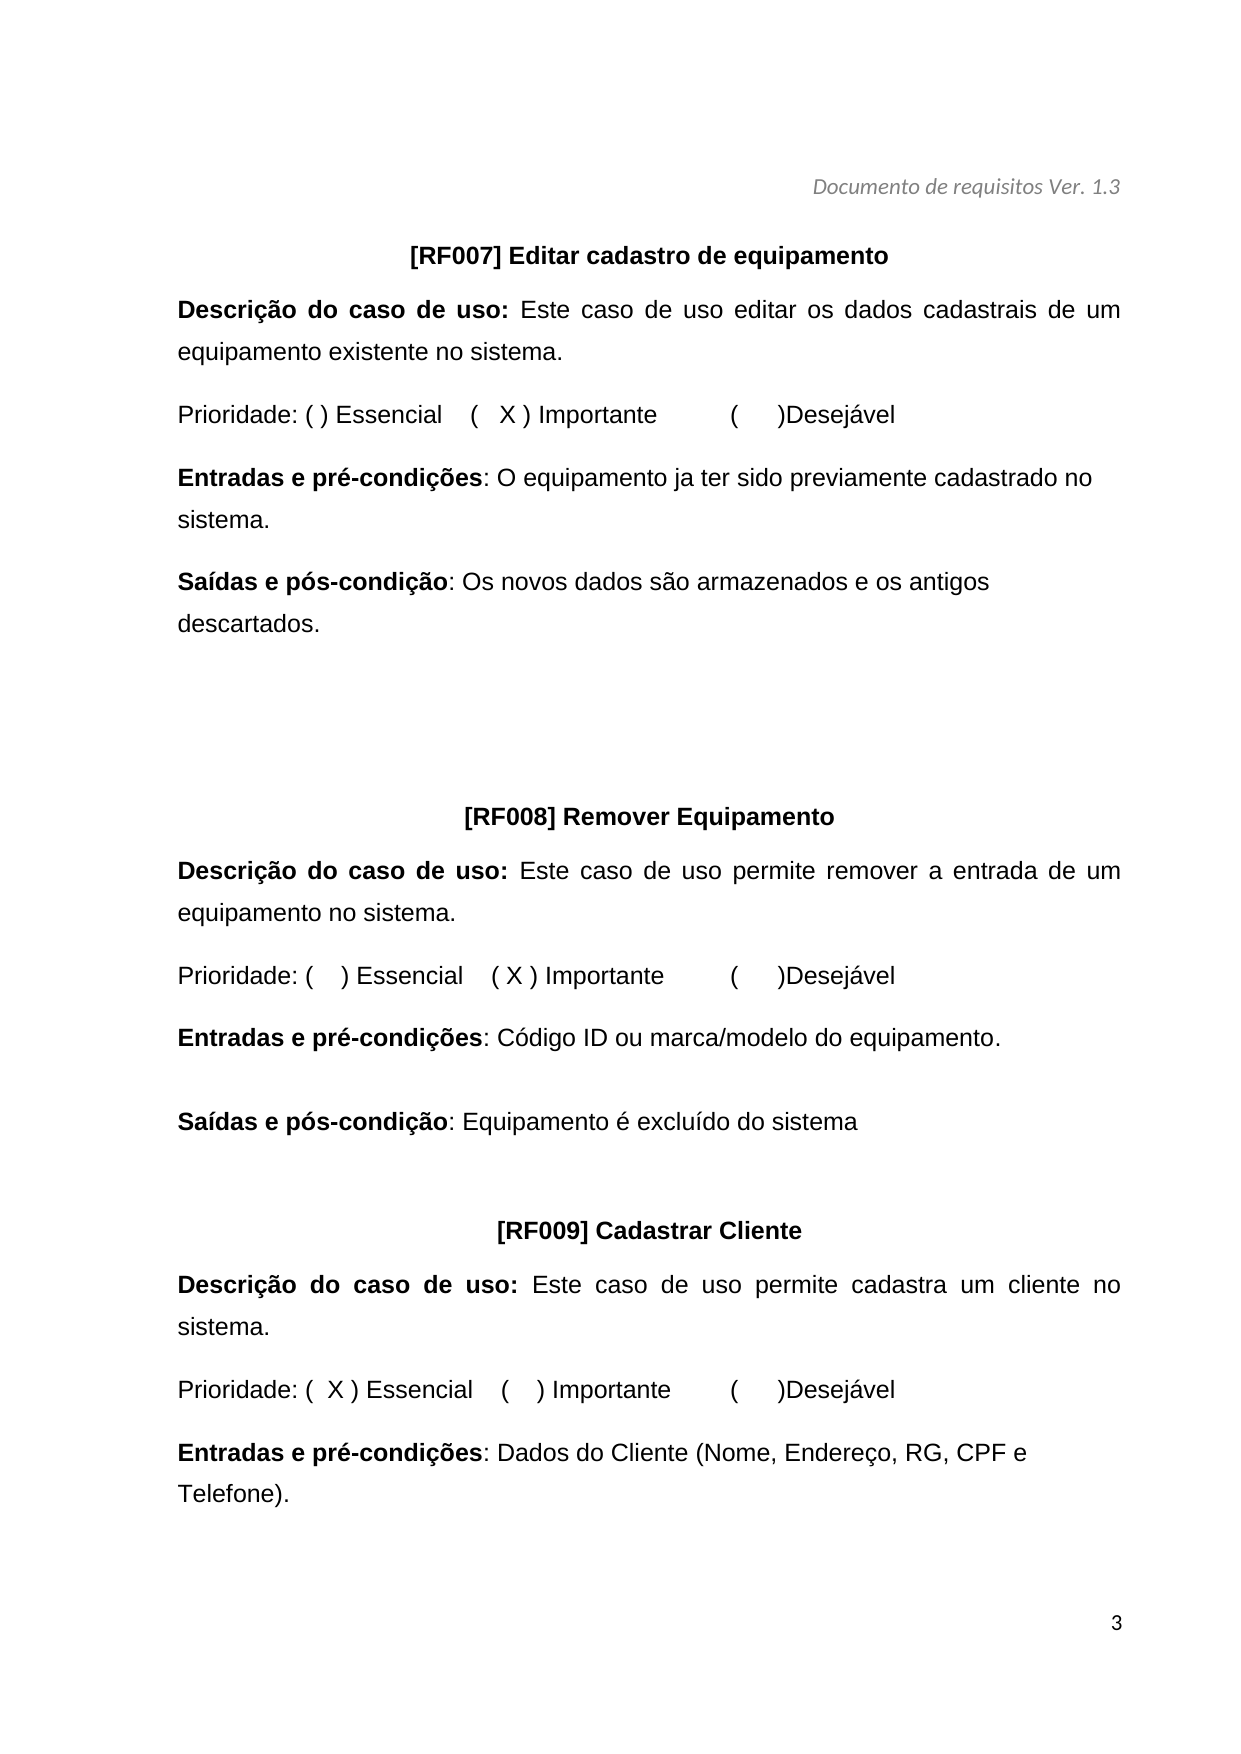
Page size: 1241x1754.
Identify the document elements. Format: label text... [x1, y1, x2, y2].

text [RF008] Remover Equipamento [177, 803, 1122, 831]
text Prioridade: ( ) Essencial ( X ) Importante ( )Desejável [177, 401, 1122, 429]
text Entradas e pré-condições: Código ID ou marca/modelo do equipamento. [177, 1024, 1122, 1052]
text Saídas e pós-condição: Os novos dados são armazenados e os antigos descartados. [177, 568, 1122, 638]
text Prioridade: ( X ) Essencial ( ) Importante ( )Desejável [177, 1376, 1122, 1404]
text Descrição do caso de uso: Este caso de uso permite remover a entrada de um equipamento no sistema. [177, 857, 1122, 927]
text [RF007] Editar cadastro de equipamento [177, 242, 1122, 270]
text Entradas e pré-condições: Dados do Cliente (Nome, Endereço, RG, CPF e Telefone). [177, 1438, 1122, 1508]
text Saídas e pós-condição: Equipamento é excluído do sistema [177, 1108, 1122, 1136]
text Descrição do caso de uso: Este caso de uso editar os dados cadastrais de um equipamento existente no sistema. [177, 296, 1122, 366]
text [RF009] Cadastrar Cliente [177, 1217, 1122, 1245]
text Descrição do caso de uso: Este caso de uso permite cadastra um cliente no sistema. [177, 1271, 1122, 1341]
text Prioridade: ( ) Essencial ( X ) Importante ( )Desejável [177, 962, 1122, 989]
text Entradas e pré-condições: O equipamento ja ter sido previamente cadastrado no sistema. [177, 464, 1122, 533]
